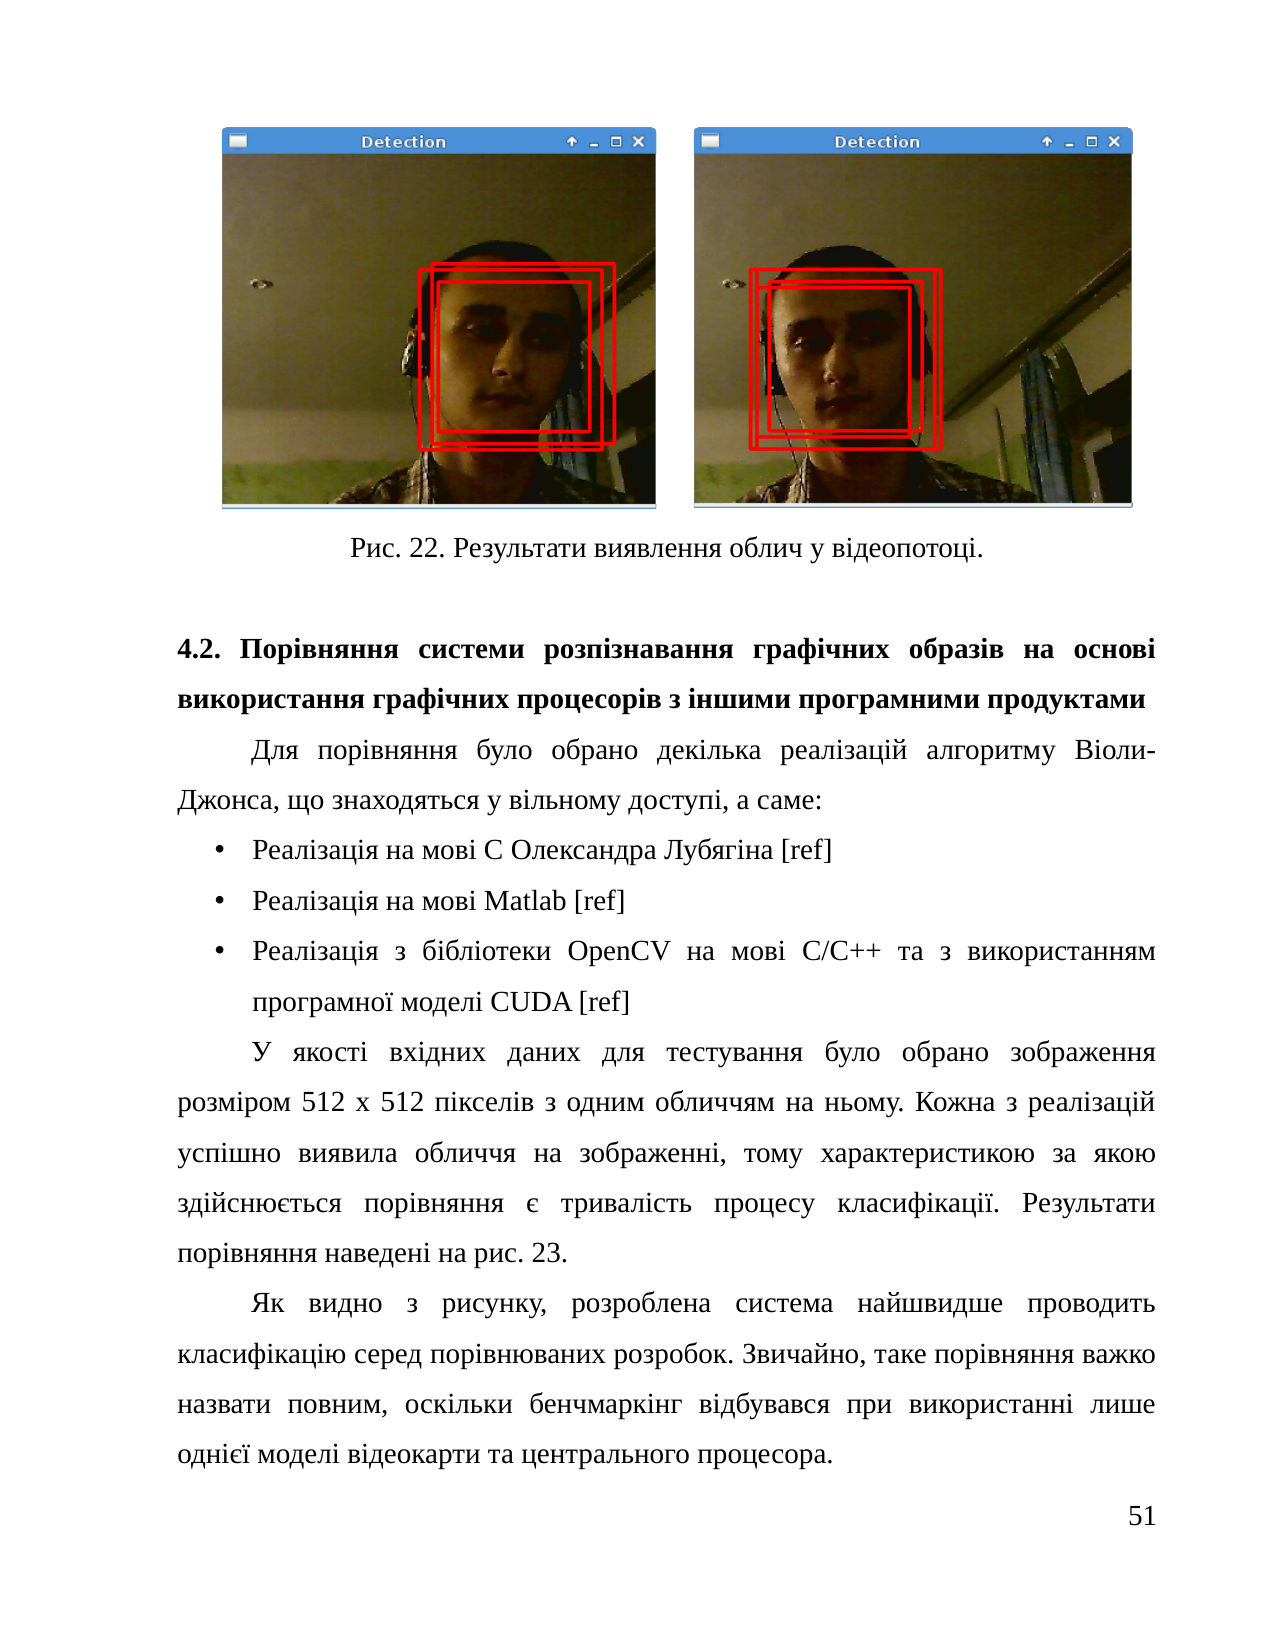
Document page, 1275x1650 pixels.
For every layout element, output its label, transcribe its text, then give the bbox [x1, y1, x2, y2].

text Для порівняння було обрано декілька реалізацій алгоритму Віоли-Джонса, що знаходяться у вільному доступі, а саме: [177, 732, 1157, 816]
list Реалізація з бібліотеки OpenCV на мові C/C++ та з використанням програмної моделі CUDA [ref] [214, 933, 1157, 1017]
text У якості вхідних даних для тестування було обрано зображення розміром 512 х 512 пікселів з одним обличчям на ньому. Кожна з реалізацій успішно виявила обличчя на зображенні, тому характеристикою за якою здійснюється порівняння є тривалість процесу класифікації. Результати порівняння наведені на рис. 23. [177, 1034, 1157, 1269]
list Реалізація на мові Matlab [ref] [214, 883, 1157, 917]
picture [693, 127, 1133, 508]
subtitle 4.2. Порівняння системи розпізнавання графічних образів на основі використання графічних процесорів з іншими програмними продуктами [177, 631, 1157, 715]
text Як видно з рисунку, розроблена система найшвидше проводить класифікацію серед порівнюваних розробок. Звичайно, таке порівняння важко назвати повним, оскільки бенчмаркінг відбувався при використанні лише однієї моделі відеокарти та центрального процесора. [177, 1286, 1157, 1470]
picture [221, 127, 657, 509]
text Рис. 22. Результати виявлення облич у відеопотоці. [177, 531, 1157, 564]
list Реалізація на мові С Олександра Лубягіна [ref] [214, 832, 1157, 866]
